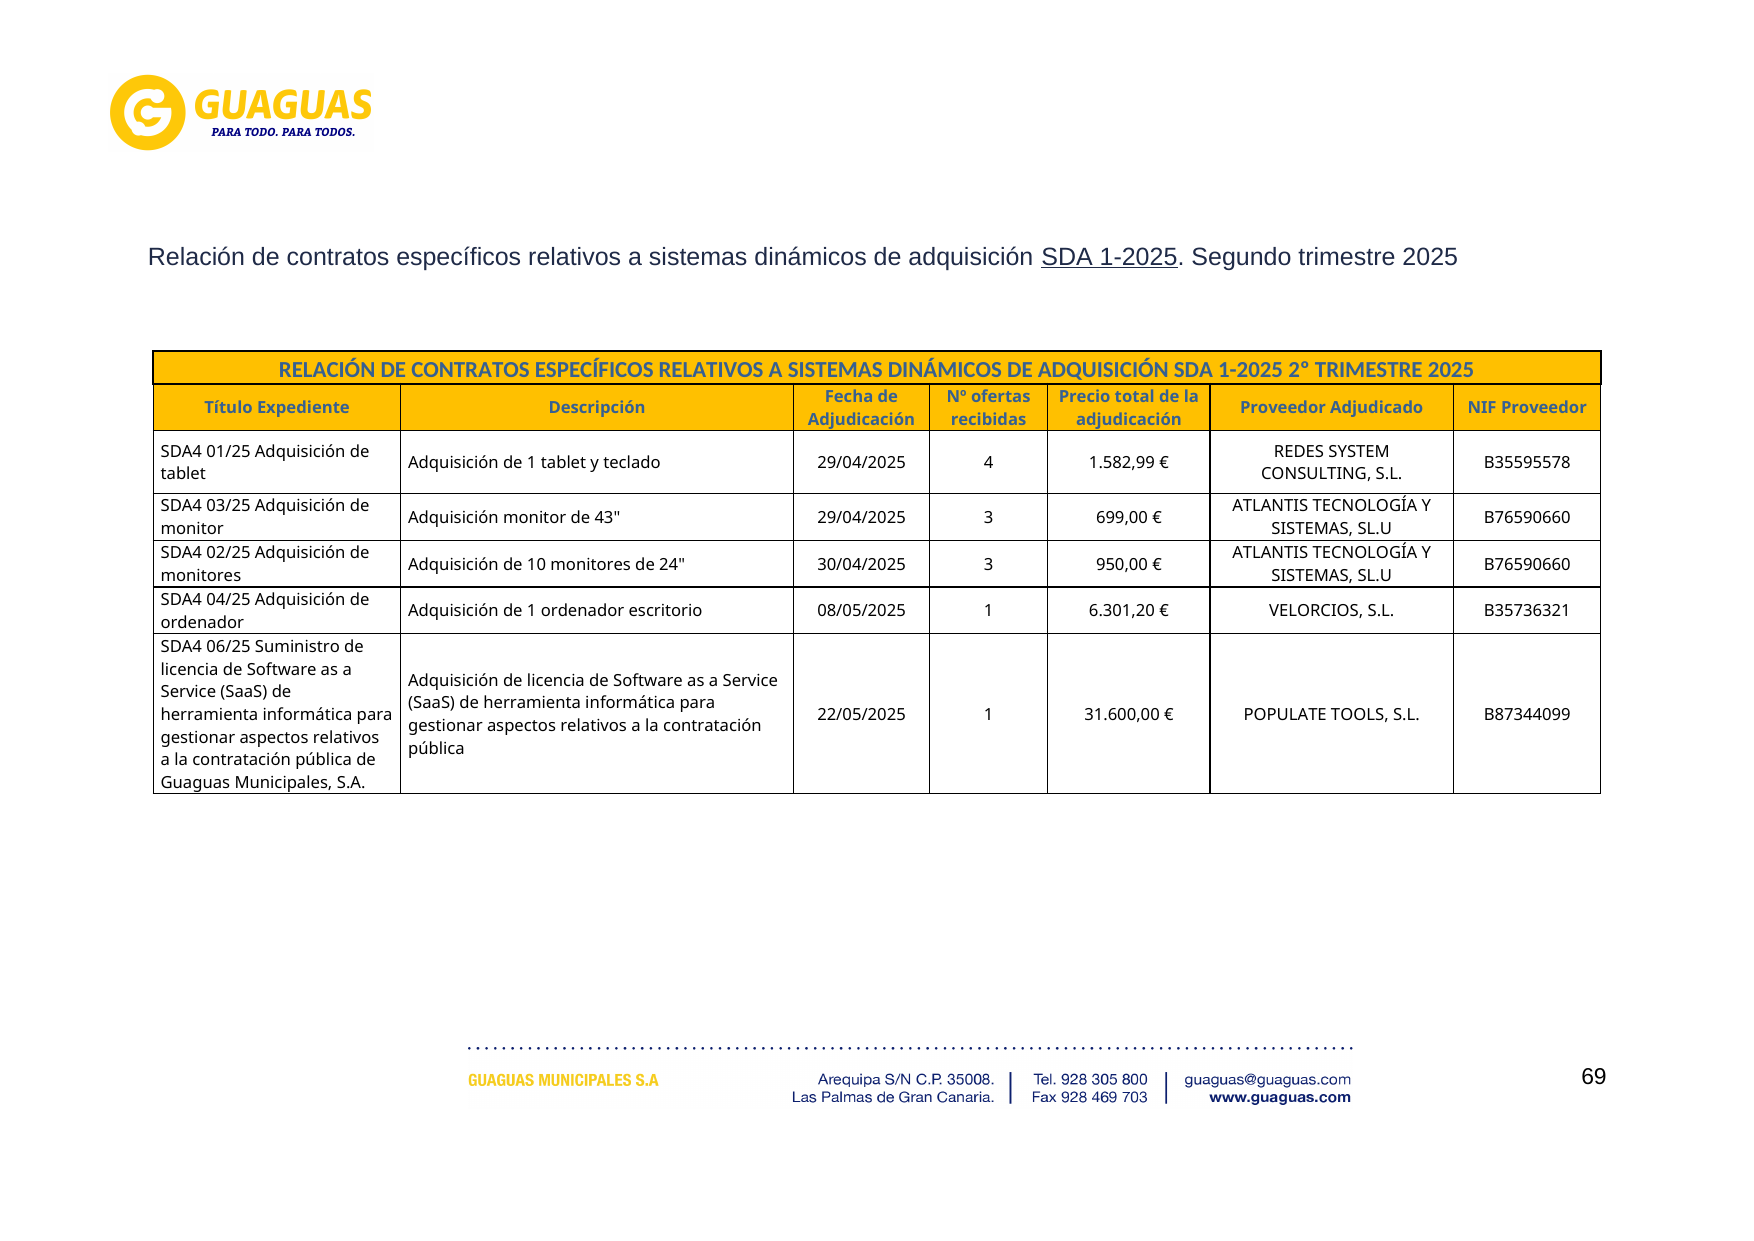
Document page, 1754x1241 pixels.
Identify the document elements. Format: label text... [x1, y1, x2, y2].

table_cell 4 [930, 431, 1047, 493]
table_cell 30/04/2025 [794, 541, 929, 586]
table_cell 1 [930, 588, 1047, 633]
table_cell SDA4 02/25 Adquisición de monitores [154, 541, 400, 586]
table_header RELACIÓN DE CONTRATOS ESPECÍFICOS RELATIVOS A SISTEMAS DINÁMICOS DE ADQUISICIÓN SDA 1-2025 2º TRIMESTRE 2025 [154, 352, 1600, 383]
table_cell SDA4 03/25 Adquisición de monitor [154, 494, 400, 539]
table_cell SDA4 04/25 Adquisición de ordenador [154, 588, 400, 633]
table_cell Descripción [401, 385, 793, 430]
table_cell Adquisición de 10 monitores de 24" [401, 541, 793, 586]
table_cell Nº ofertas recibidas [930, 385, 1047, 430]
table_cell 22/05/2025 [794, 634, 929, 793]
table_cell 3 [930, 494, 1047, 539]
table_cell Adquisición de 1 ordenador escritorio [401, 588, 793, 633]
table_cell Adquisición monitor de 43" [401, 494, 793, 539]
table_cell SDA4 06/25 Suministro de licencia de Software as a Service (SaaS) de herramienta informática para gestionar aspectos relativos a la contratación pública de Guaguas Municipales, S.A. [154, 634, 400, 793]
table_cell 08/05/2025 [794, 588, 929, 633]
table_cell 950,00 € [1048, 541, 1209, 586]
table_cell VELORCIOS, S.L. [1211, 588, 1453, 633]
table_cell 3 [930, 541, 1047, 586]
table_cell 31.600,00 € [1048, 634, 1209, 793]
table_cell Proveedor Adjudicado [1211, 385, 1453, 430]
table_cell Adquisición de licencia de Software as a Service (SaaS) de herramienta informática para gestionar aspectos relativos a la contratación pública [401, 634, 793, 793]
table_cell Precio total de la adjudicación [1048, 385, 1209, 430]
table_cell Fecha de Adjudicación [794, 385, 929, 430]
table_cell NIF Proveedor [1454, 385, 1600, 430]
text Relación de contratos específicos relativos a sistemas dinámicos de adquisición SDA 1-2025. Segundo trimestre 2025 [148, 242, 1606, 271]
table_cell REDES SYSTEM CONSULTING, S.L. [1211, 431, 1453, 493]
table_cell 1.582,99 € [1048, 431, 1209, 493]
table_cell B76590660 [1454, 541, 1600, 586]
table_cell 29/04/2025 [794, 494, 929, 539]
table_cell POPULATE TOOLS, S.L. [1211, 634, 1453, 793]
table_cell B76590660 [1454, 494, 1600, 539]
table_cell ATLANTIS TECNOLOGÍA Y SISTEMAS, SL.U [1211, 541, 1453, 586]
table_cell SDA4 01/25 Adquisición de tablet [154, 431, 400, 493]
table_cell 29/04/2025 [794, 431, 929, 493]
table_cell Adquisición de 1 tablet y teclado [401, 431, 793, 493]
table_cell 6.301,20 € [1048, 588, 1209, 633]
table_cell Título Expediente [154, 385, 400, 430]
table_cell ATLANTIS TECNOLOGÍA Y SISTEMAS, SL.U [1211, 494, 1453, 539]
table_cell 699,00 € [1048, 494, 1209, 539]
table_cell B35736321 [1454, 588, 1600, 633]
table_cell B87344099 [1454, 634, 1600, 793]
table_cell B35595578 [1454, 431, 1600, 493]
table_cell 1 [930, 634, 1047, 793]
